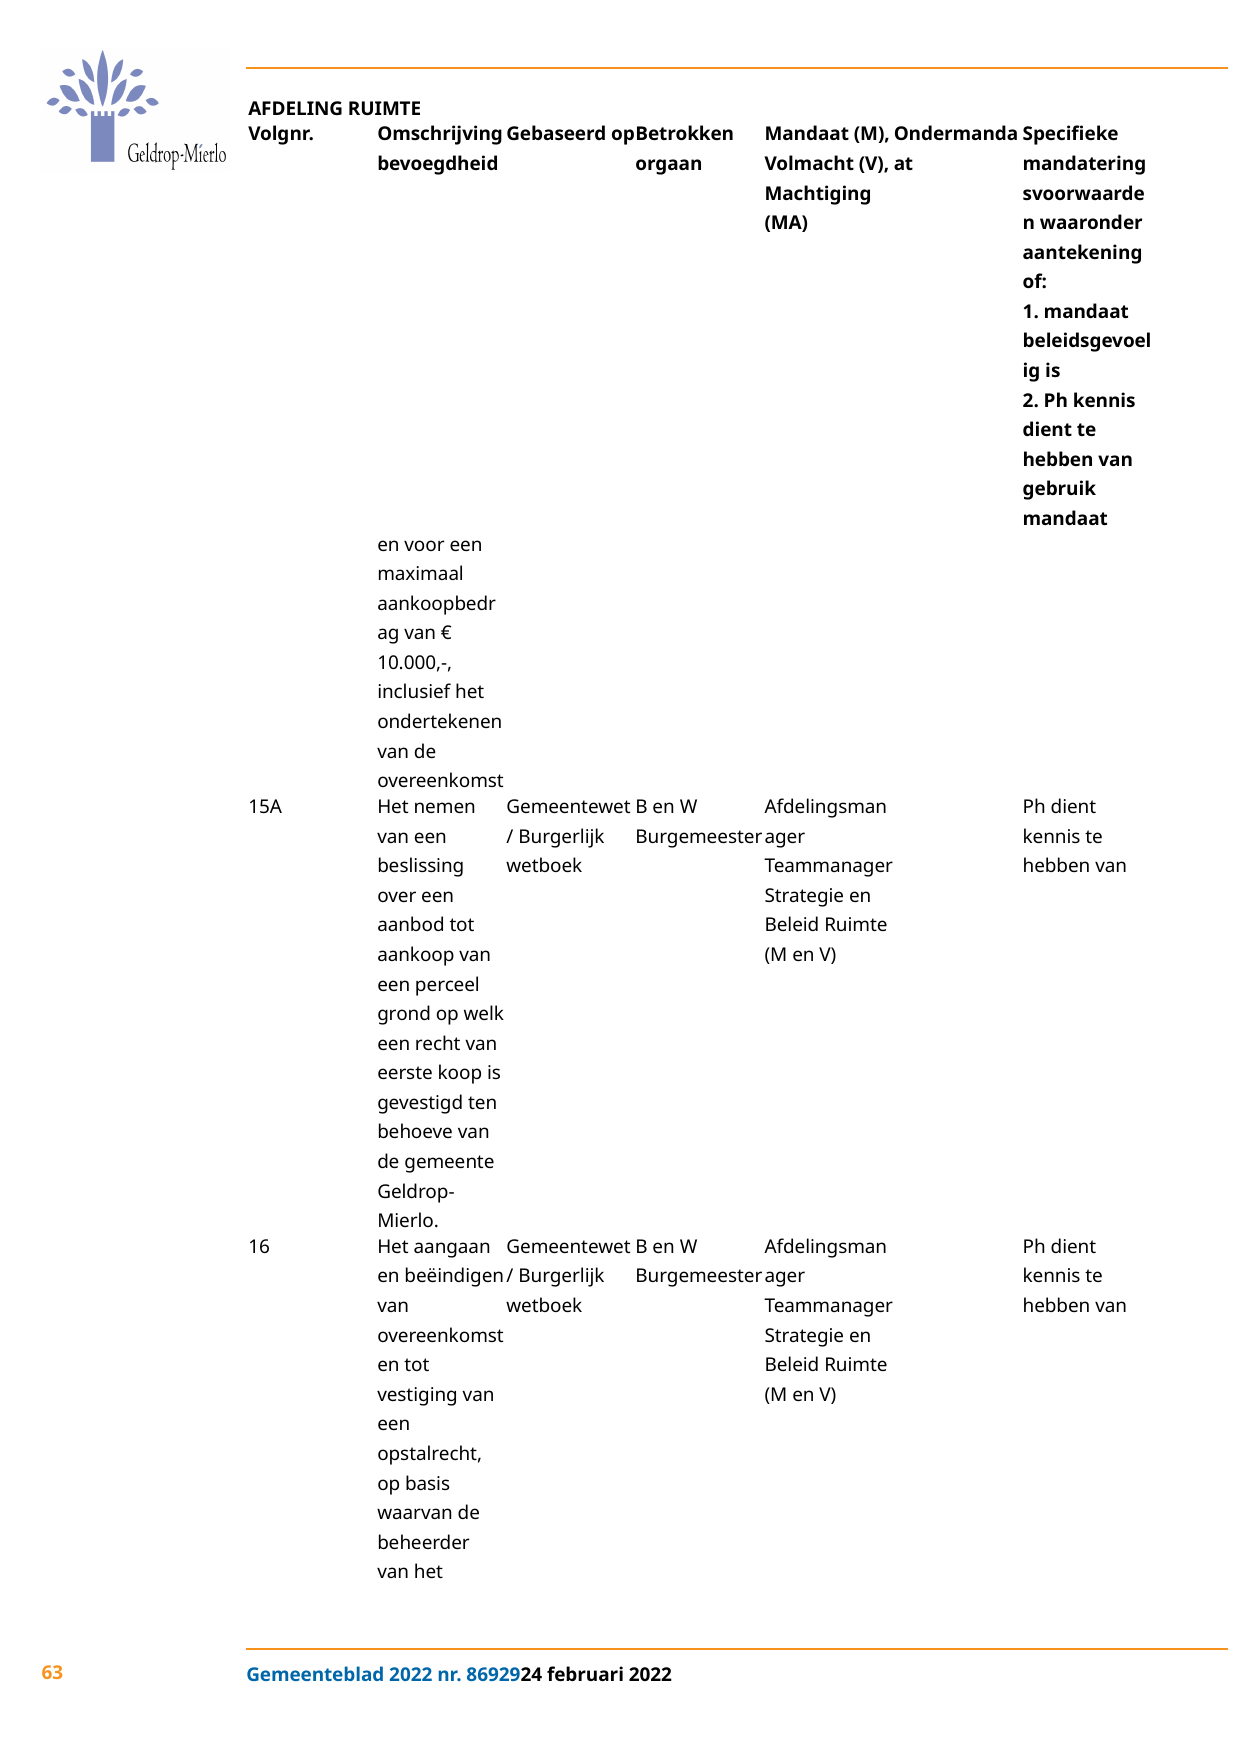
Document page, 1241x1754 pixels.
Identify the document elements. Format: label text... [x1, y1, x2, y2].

table_cell [894, 1233, 1022, 1584]
table_cell 15A [248, 793, 377, 1233]
table_cell Ondermandaat [894, 121, 1022, 531]
table_cell B en W Burgemeester [635, 793, 764, 1233]
table_cell B en W Burgemeester [635, 1233, 764, 1584]
table_cell en voor een maximaal aankoopbedrag van € 10.000,-, inclusief het ondertekenen van de overeenkomst [377, 531, 506, 793]
table_cell Volgnr. [248, 121, 377, 531]
table_cell 16 [248, 1233, 377, 1584]
table_cell Het nemen van een beslissing over een aanbod tot aankoop van een perceel grond op welk een recht van eerste koop is gevestigd ten behoeve van de gemeente Geldrop-Mierlo. [377, 793, 506, 1233]
table_cell Gemeentewet / Burgerlijk wetboek [506, 1233, 635, 1584]
table_cell [248, 531, 377, 793]
picture [41, 47, 231, 172]
table_cell Specifieke mandateringsvoorwaarden waaronder aantekening of: 1. mandaat beleidsgevoelig is 2. Ph kennis dient te hebben van gebruik mandaat [1023, 121, 1152, 531]
table_cell Mandaat (M), Volmacht (V), Machtiging (MA) [764, 121, 893, 531]
table_cell Ph dient kennis te hebben van [1023, 1233, 1152, 1584]
table_cell Betrokken orgaan [635, 121, 764, 531]
table_cell [1023, 531, 1152, 793]
table_header AFDELING RUIMTE [248, 95, 1152, 121]
table_cell Omschrijving bevoegdheid [377, 121, 506, 531]
table_cell Afdelingsmanager Teammanager Strategie en Beleid Ruimte (M en V) [764, 793, 893, 1233]
table_cell [506, 531, 635, 793]
table_cell [894, 531, 1022, 793]
table_cell Gemeentewet / Burgerlijk wetboek [506, 793, 635, 1233]
table_cell [635, 531, 764, 793]
table_cell Gebaseerd op [506, 121, 635, 531]
table_cell Ph dient kennis te hebben van [1023, 793, 1152, 1233]
table_cell [894, 793, 1022, 1233]
table_cell Het aangaan en beëindigen van overeenkomsten tot vestiging van een opstalrecht, op basis waarvan de beheerder van het [377, 1233, 506, 1584]
table_cell Afdelingsmanager Teammanager Strategie en Beleid Ruimte (M en V) [764, 1233, 893, 1584]
table_cell [764, 531, 893, 793]
